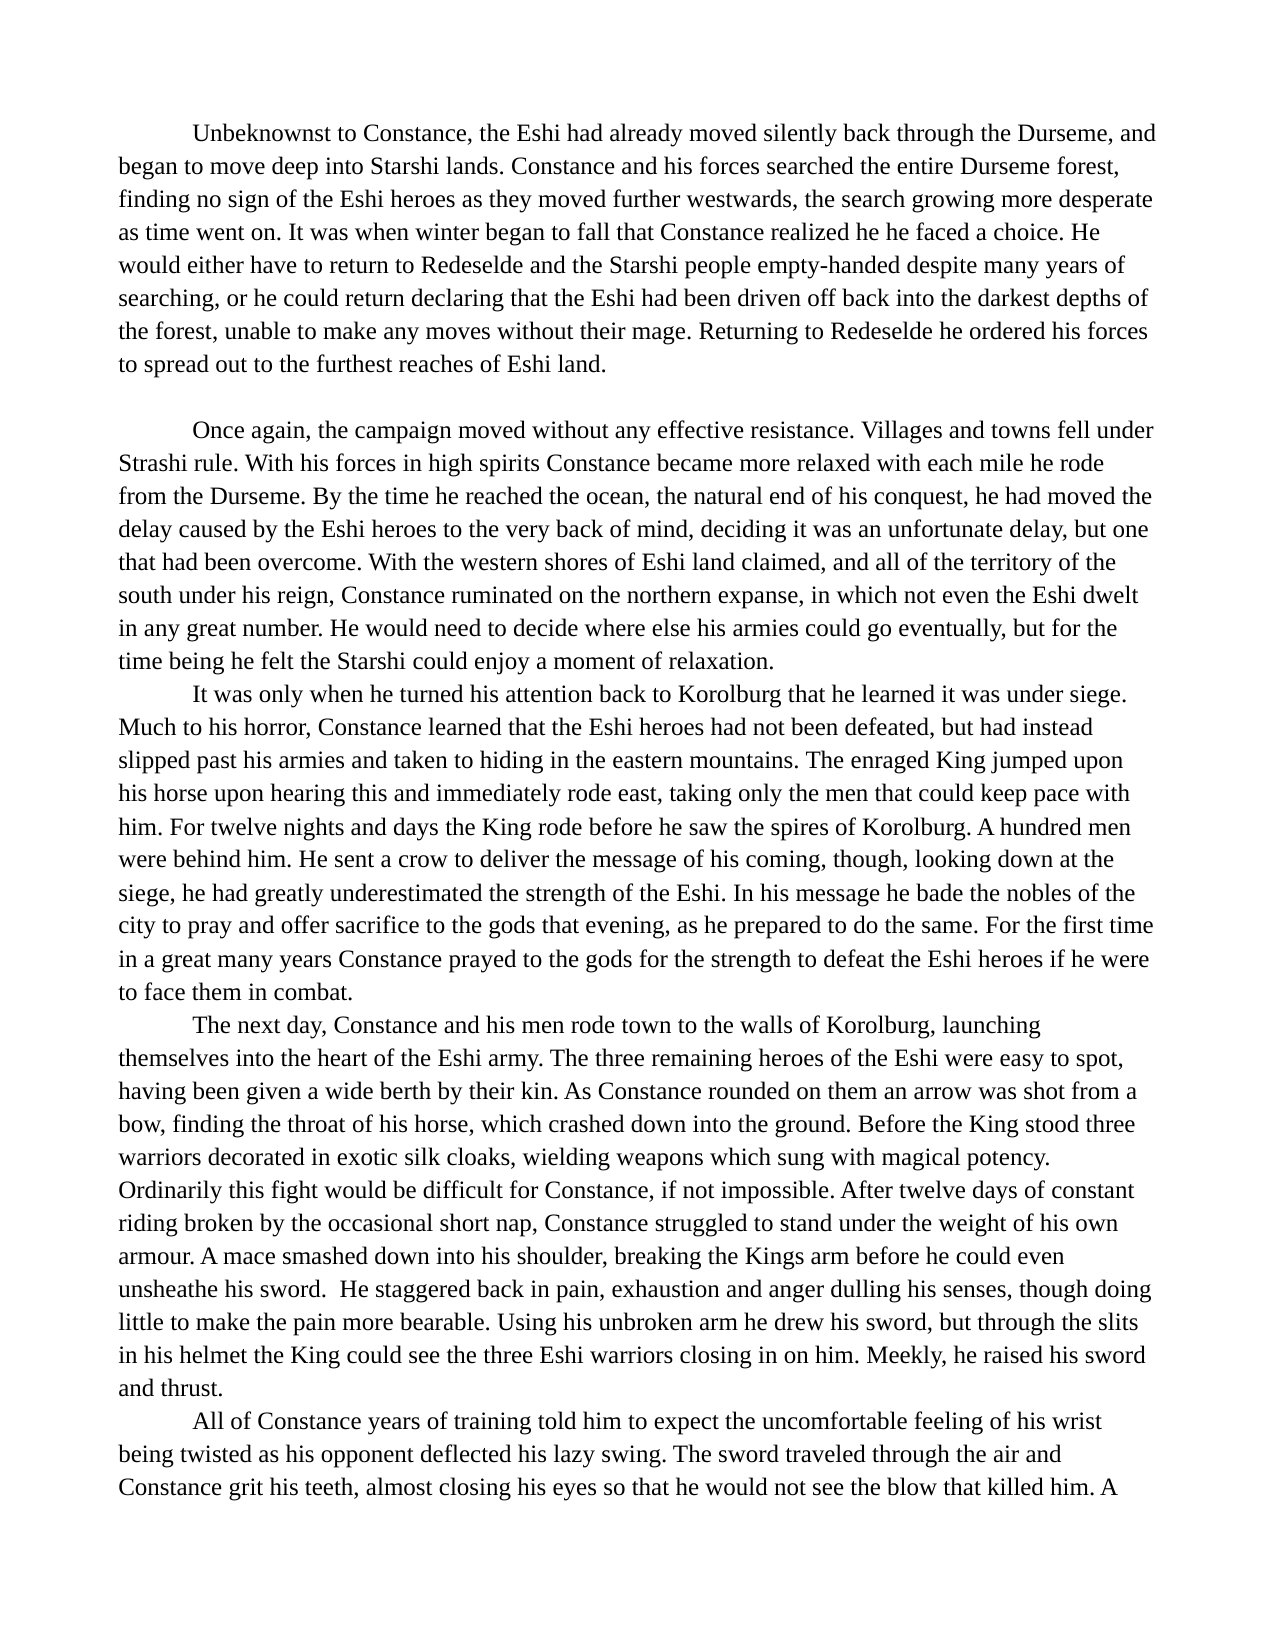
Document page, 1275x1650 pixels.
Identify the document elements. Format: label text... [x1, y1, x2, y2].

text The next day, Constance and his men rode town to the walls of Korolburg, launching themselves into the heart of the Eshi army. The three remaining heroes of the Eshi were easy to spot, having been given a wide berth by their kin. As Constance rounded on them an arrow was shot from a bow, finding the throat of his horse, which crashed down into the ground. Before the King stood three warriors decorated in exotic silk cloaks, wielding weapons which sung with magical potency. Ordinarily this fight would be difficult for Constance, if not impossible. After twelve days of constant riding broken by the occasional short nap, Constance struggled to stand under the weight of his own armour. A mace smashed down into his shoulder, breaking the Kings arm before he could even unsheathe his sword. He staggered back in pain, exhaustion and anger dulling his senses, though doing little to make the pain more bearable. Using his unbroken arm he drew his sword, but through the slits in his helmet the King could see the three Eshi warriors closing in on him. Meekly, he raised his sword and thrust. [118, 1010, 1157, 1402]
text Once again, the campaign moved without any effective resistance. Villages and towns fell under Strashi rule. With his forces in high spirits Constance became more relaxed with each mile he rode from the Durseme. By the time he reached the ocean, the natural end of his conquest, he had moved the delay caused by the Eshi heroes to the very back of mind, deciding it was an unfortunate delay, but one that had been overcome. With the western shores of Eshi land claimed, and all of the territory of the south under his reign, Constance ruminated on the northern expanse, in which not even the Eshi dwelt in any great number. He would need to decide where else his armies could go eventually, but for the time being he felt the Starshi could enjoy a moment of relaxation. [118, 415, 1157, 675]
text All of Constance years of training told him to expect the uncomfortable feeling of his wrist being twisted as his opponent deflected his lazy swing. The sword traveled through the air and Constance grit his teeth, almost closing his eyes so that he would not see the blow that killed him. A [118, 1406, 1157, 1501]
text Unbeknownst to Constance, the Eshi had already moved silently back through the Durseme, and began to move deep into Starshi lands. Constance and his forces searched the entire Durseme forest, finding no sign of the Eshi heroes as they moved further westwards, the search growing more desperate as time went on. It was when winter began to fall that Constance realized he he faced a choice. He would either have to return to Redeselde and the Starshi people empty-handed despite many years of searching, or he could return declaring that the Eshi had been driven off back into the darkest depths of the forest, unable to make any moves without their mage. Returning to Redeselde he ordered his forces to spread out to the furthest reaches of Eshi land. [118, 118, 1157, 378]
text It was only when he turned his attention back to Korolburg that he learned it was under siege. Much to his horror, Constance learned that the Eshi heroes had not been defeated, but had instead slipped past his armies and taken to hiding in the eastern mountains. The enraged King jumped upon his horse upon hearing this and immediately rode east, taking only the men that could keep pace with him. For twelve nights and days the King rode before he saw the spires of Korolburg. A hundred men were behind him. He sent a crow to deliver the message of his coming, though, looking down at the siege, he had greatly underestimated the strength of the Eshi. In his message he bade the nobles of the city to pray and offer sacrifice to the gods that evening, as he prepared to do the same. For the first time in a great many years Constance prayed to the gods for the strength to defeat the Eshi heroes if he were to face them in combat. [118, 679, 1157, 1005]
